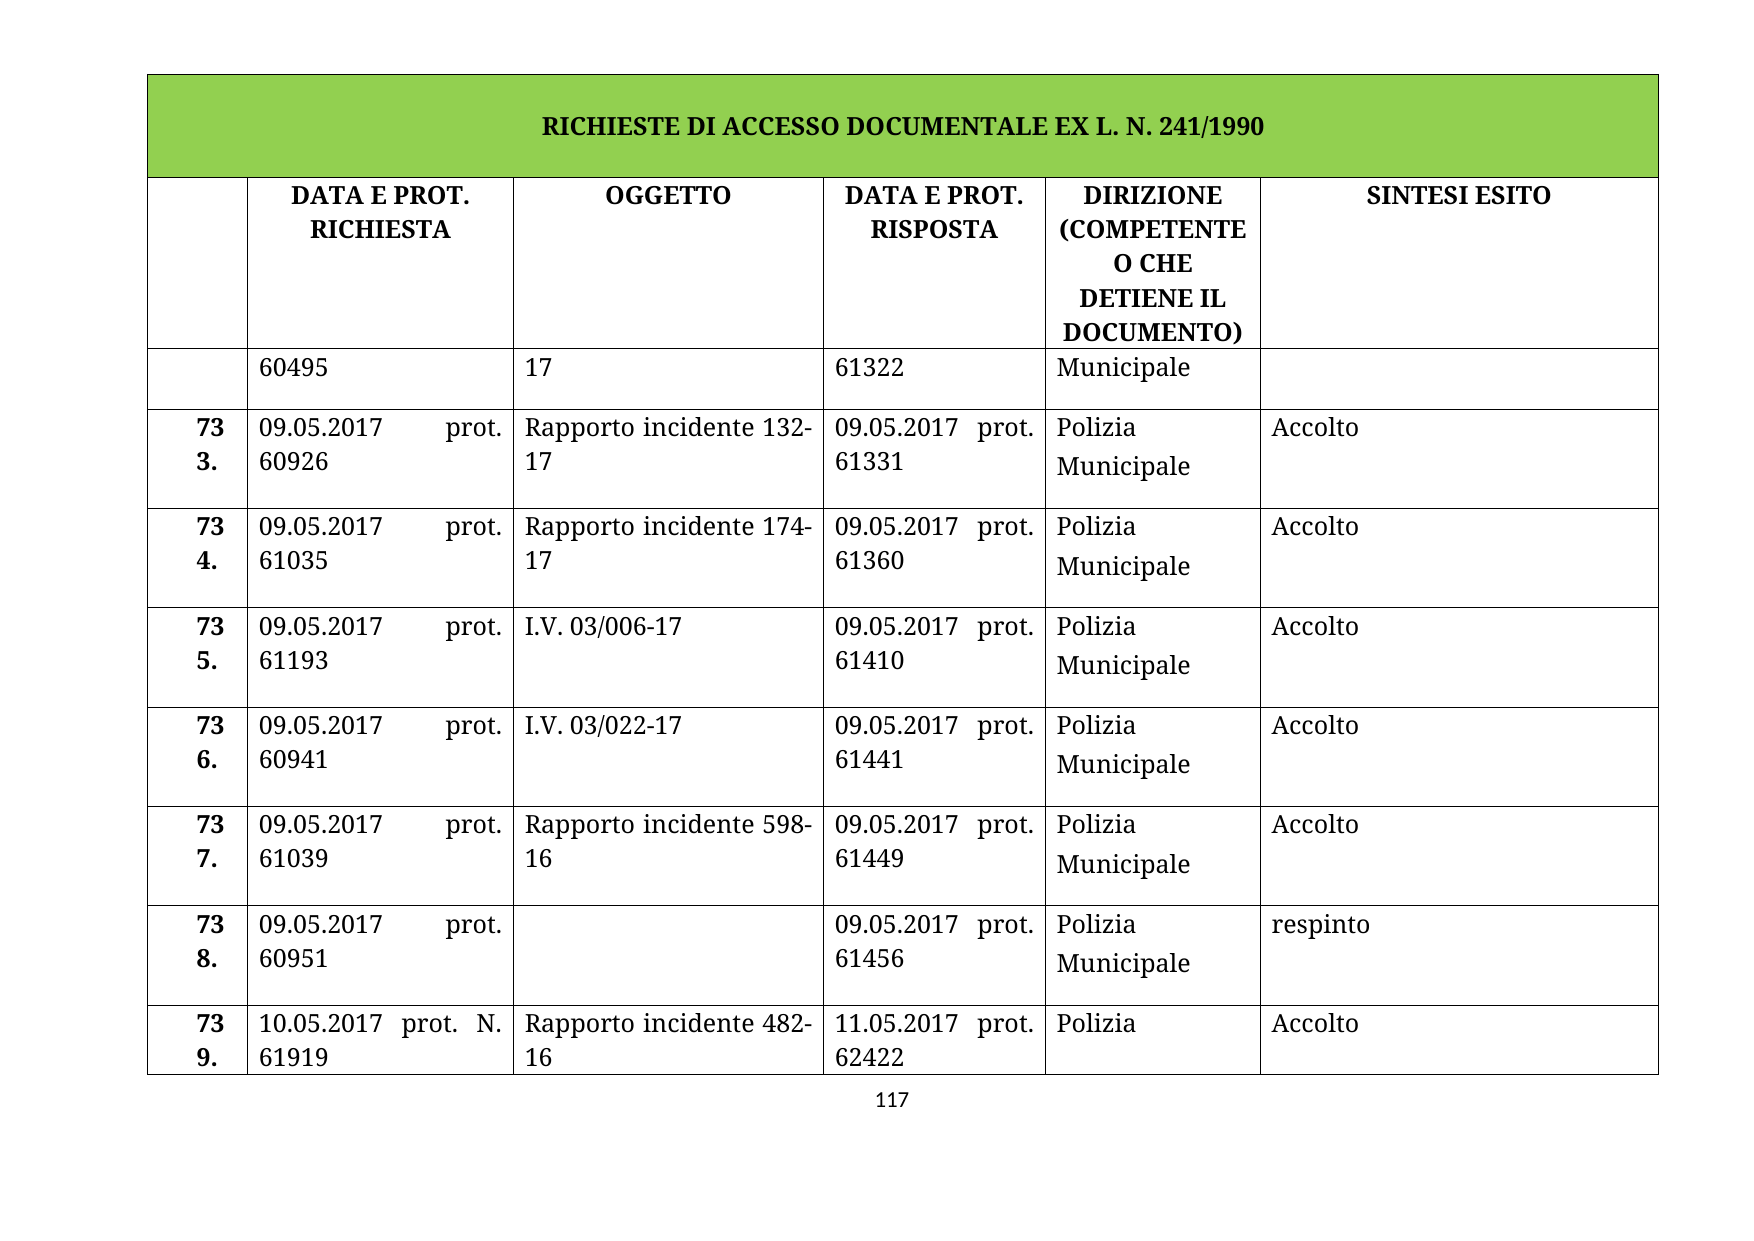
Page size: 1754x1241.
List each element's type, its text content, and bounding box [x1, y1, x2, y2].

table_cell Polizia Municipale [1046, 608, 1260, 707]
table_cell Municipale [1046, 349, 1260, 408]
table_cell 60495 [248, 349, 513, 408]
table_cell Accolto [1261, 410, 1658, 508]
table_cell 10.05.2017 prot. N. 61919 [248, 1006, 513, 1074]
table_cell [148, 509, 247, 607]
table_cell [514, 906, 823, 1005]
table_cell 09.05.2017 prot. 60951 [248, 906, 513, 1005]
table_cell [148, 708, 247, 806]
table_cell Rapporto incidente 482-16 [514, 1006, 823, 1074]
table_cell 09.05.2017 prot. 61441 [824, 708, 1045, 806]
table_cell I.V. 03/006-17 [514, 608, 823, 707]
table_cell Rapporto incidente 132-17 [514, 410, 823, 508]
table_cell respinto [1261, 906, 1658, 1005]
table_cell Accolto [1261, 708, 1658, 806]
table_cell [148, 906, 247, 1005]
table_cell DATA E PROT. RISPOSTA [824, 178, 1045, 348]
table_cell SINTESI ESITO [1261, 178, 1658, 348]
table_cell Polizia [1046, 1006, 1260, 1074]
table_cell 11.05.2017 prot. 62422 [824, 1006, 1045, 1074]
table_cell 09.05.2017 prot. 61035 [248, 509, 513, 607]
table_cell [148, 807, 247, 905]
table_cell [1261, 349, 1658, 408]
table_cell Polizia Municipale [1046, 807, 1260, 905]
table_header RICHIESTE DI ACCESSO DOCUMENTALE EX L. N. 241/1990 [148, 75, 1658, 177]
table_cell 09.05.2017 prot. 61193 [248, 608, 513, 707]
table_cell [148, 608, 247, 707]
table_cell Polizia Municipale [1046, 410, 1260, 508]
table_cell Polizia Municipale [1046, 708, 1260, 806]
table_cell 09.05.2017 prot. 61331 [824, 410, 1045, 508]
table_cell 09.05.2017 prot. 61410 [824, 608, 1045, 707]
table_cell Accolto [1261, 509, 1658, 607]
table_cell 09.05.2017 prot. 60926 [248, 410, 513, 508]
table_cell 09.05.2017 prot. 60941 [248, 708, 513, 806]
table_cell DIRIZIONE (COMPETENTE O CHE DETIENE IL DOCUMENTO) [1046, 178, 1260, 348]
table_cell [148, 1006, 247, 1074]
table_cell 09.05.2017 prot. 61456 [824, 906, 1045, 1005]
table_cell [148, 349, 247, 408]
table_cell OGGETTO [514, 178, 823, 348]
table_cell 09.05.2017 prot. 61039 [248, 807, 513, 905]
table_cell Rapporto incidente 598-16 [514, 807, 823, 905]
table_cell Accolto [1261, 608, 1658, 707]
table_cell Polizia Municipale [1046, 509, 1260, 607]
table_cell 09.05.2017 prot. 61449 [824, 807, 1045, 905]
table_cell Polizia Municipale [1046, 906, 1260, 1005]
table_cell [148, 178, 247, 348]
table_cell Rapporto incidente 174-17 [514, 509, 823, 607]
table_cell Accolto [1261, 1006, 1658, 1074]
table_cell DATA E PROT. RICHIESTA [248, 178, 513, 348]
table_cell 09.05.2017 prot. 61360 [824, 509, 1045, 607]
table_cell [148, 410, 247, 508]
table_cell I.V. 03/022-17 [514, 708, 823, 806]
table_cell 17 [514, 349, 823, 408]
table_cell 61322 [824, 349, 1045, 408]
table_cell Accolto [1261, 807, 1658, 905]
